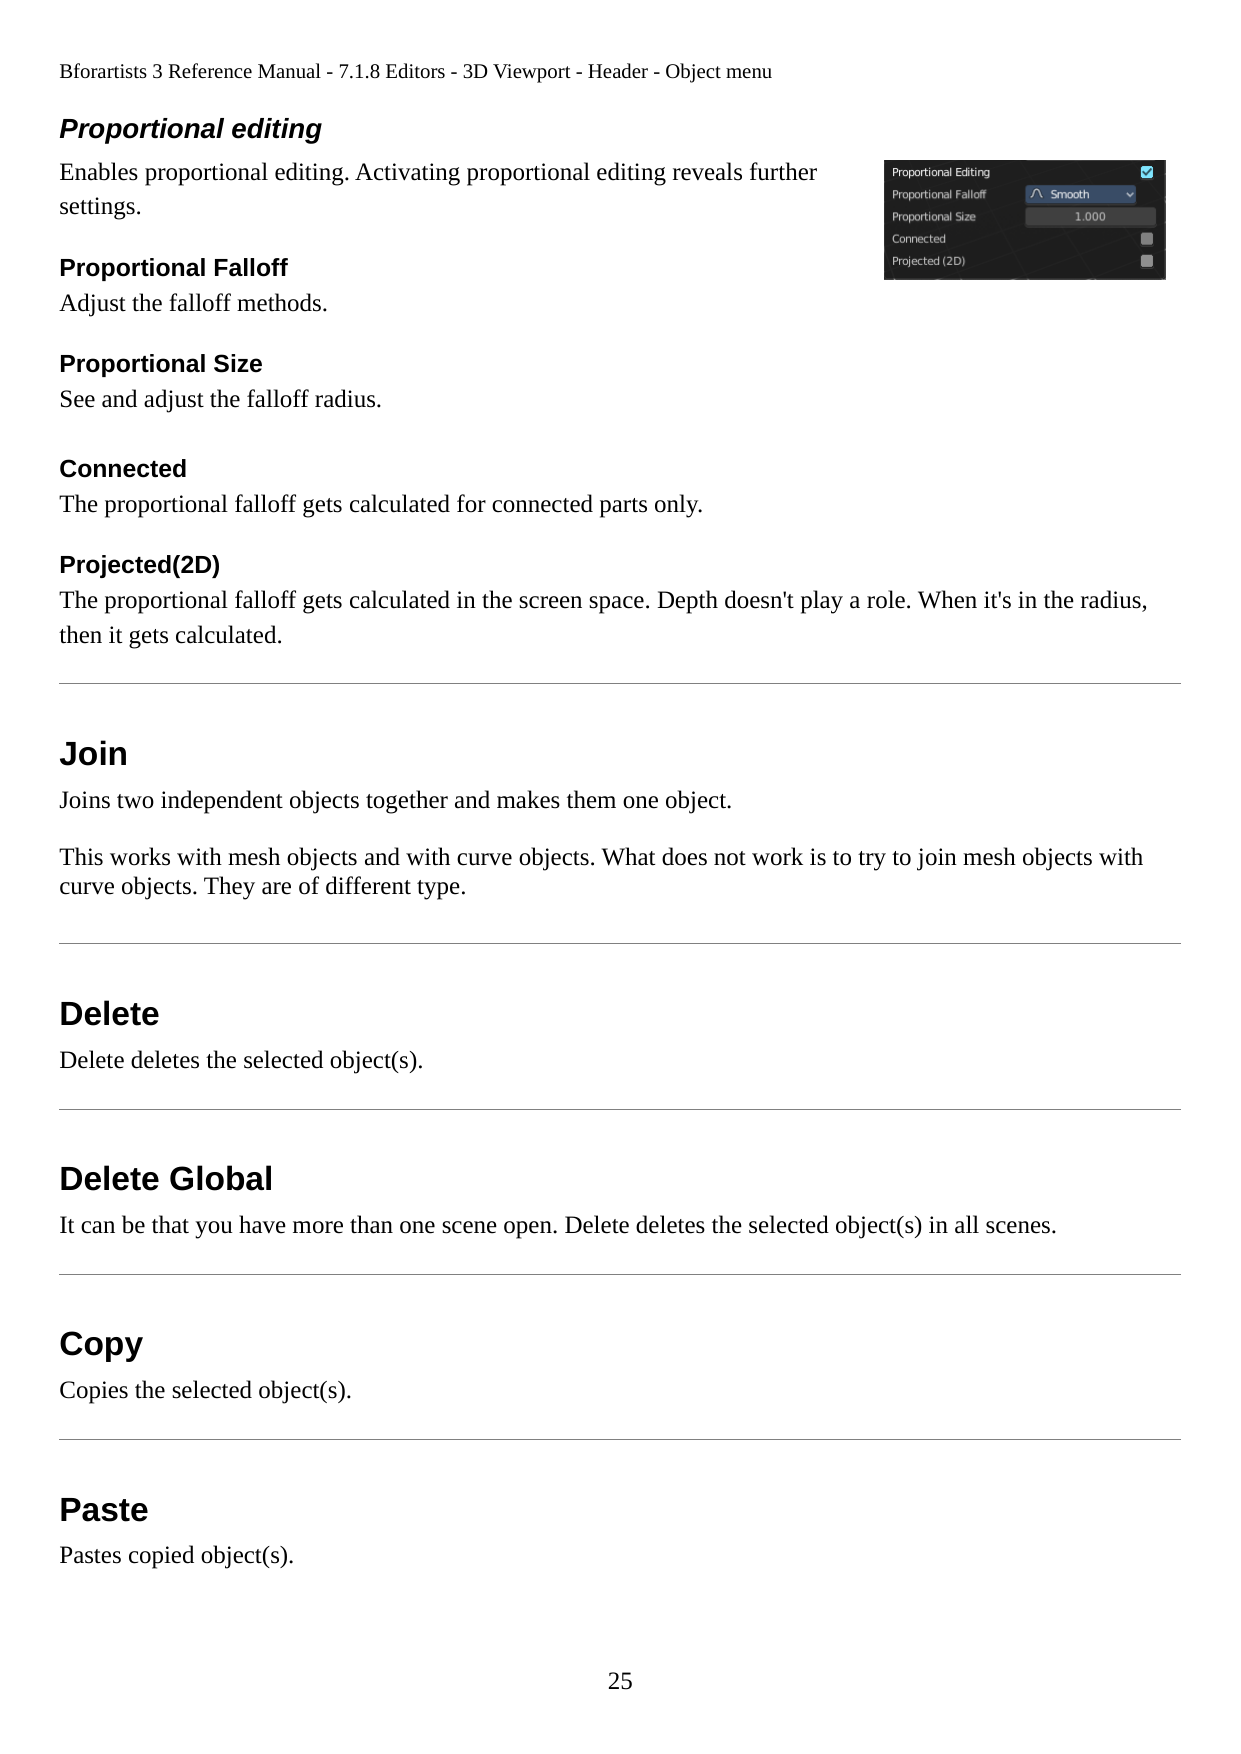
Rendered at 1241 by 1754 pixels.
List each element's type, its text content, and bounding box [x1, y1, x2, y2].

subtitle Delete Global [59, 1159, 1181, 1198]
text This works with mesh objects and with curve objects. What does not work is to try to join mesh objects with curve objects. They are of different type. [59, 842, 1181, 900]
subtitle Proportional Size [59, 349, 1181, 378]
subtitle Proportional Falloff [59, 253, 1181, 282]
text Adjust the falloff methods. [59, 288, 1181, 317]
text The proportional falloff gets calculated for connected parts only. [59, 489, 1181, 518]
text It can be that you have more than one scene open. Delete deletes the selected object(s) in all scenes. [59, 1210, 1181, 1239]
subtitle Proportional editing [59, 113, 1181, 144]
text Pastes copied object(s). [59, 1541, 1181, 1569]
subtitle Copy [59, 1324, 1181, 1363]
subtitle Projected(2D) [59, 551, 1181, 579]
subtitle Delete [59, 994, 1181, 1032]
text Delete deletes the selected object(s). [59, 1045, 1181, 1074]
picture [884, 160, 1166, 280]
text See and adjust the falloff radius. [59, 384, 1181, 413]
text Copies the selected object(s). [59, 1375, 1181, 1404]
subtitle Join [59, 734, 1181, 772]
text The proportional falloff gets calculated in the screen space. Depth doesn't play a role. When it's in the radius, then it gets calculated. [59, 585, 1181, 648]
subtitle Connected [59, 454, 1181, 483]
text Joins two independent objects together and makes them one object. [59, 785, 1181, 814]
text Enables proportional editing. Activating proportional editing reveals further settings. [59, 157, 1181, 220]
subtitle Paste [59, 1489, 1181, 1528]
